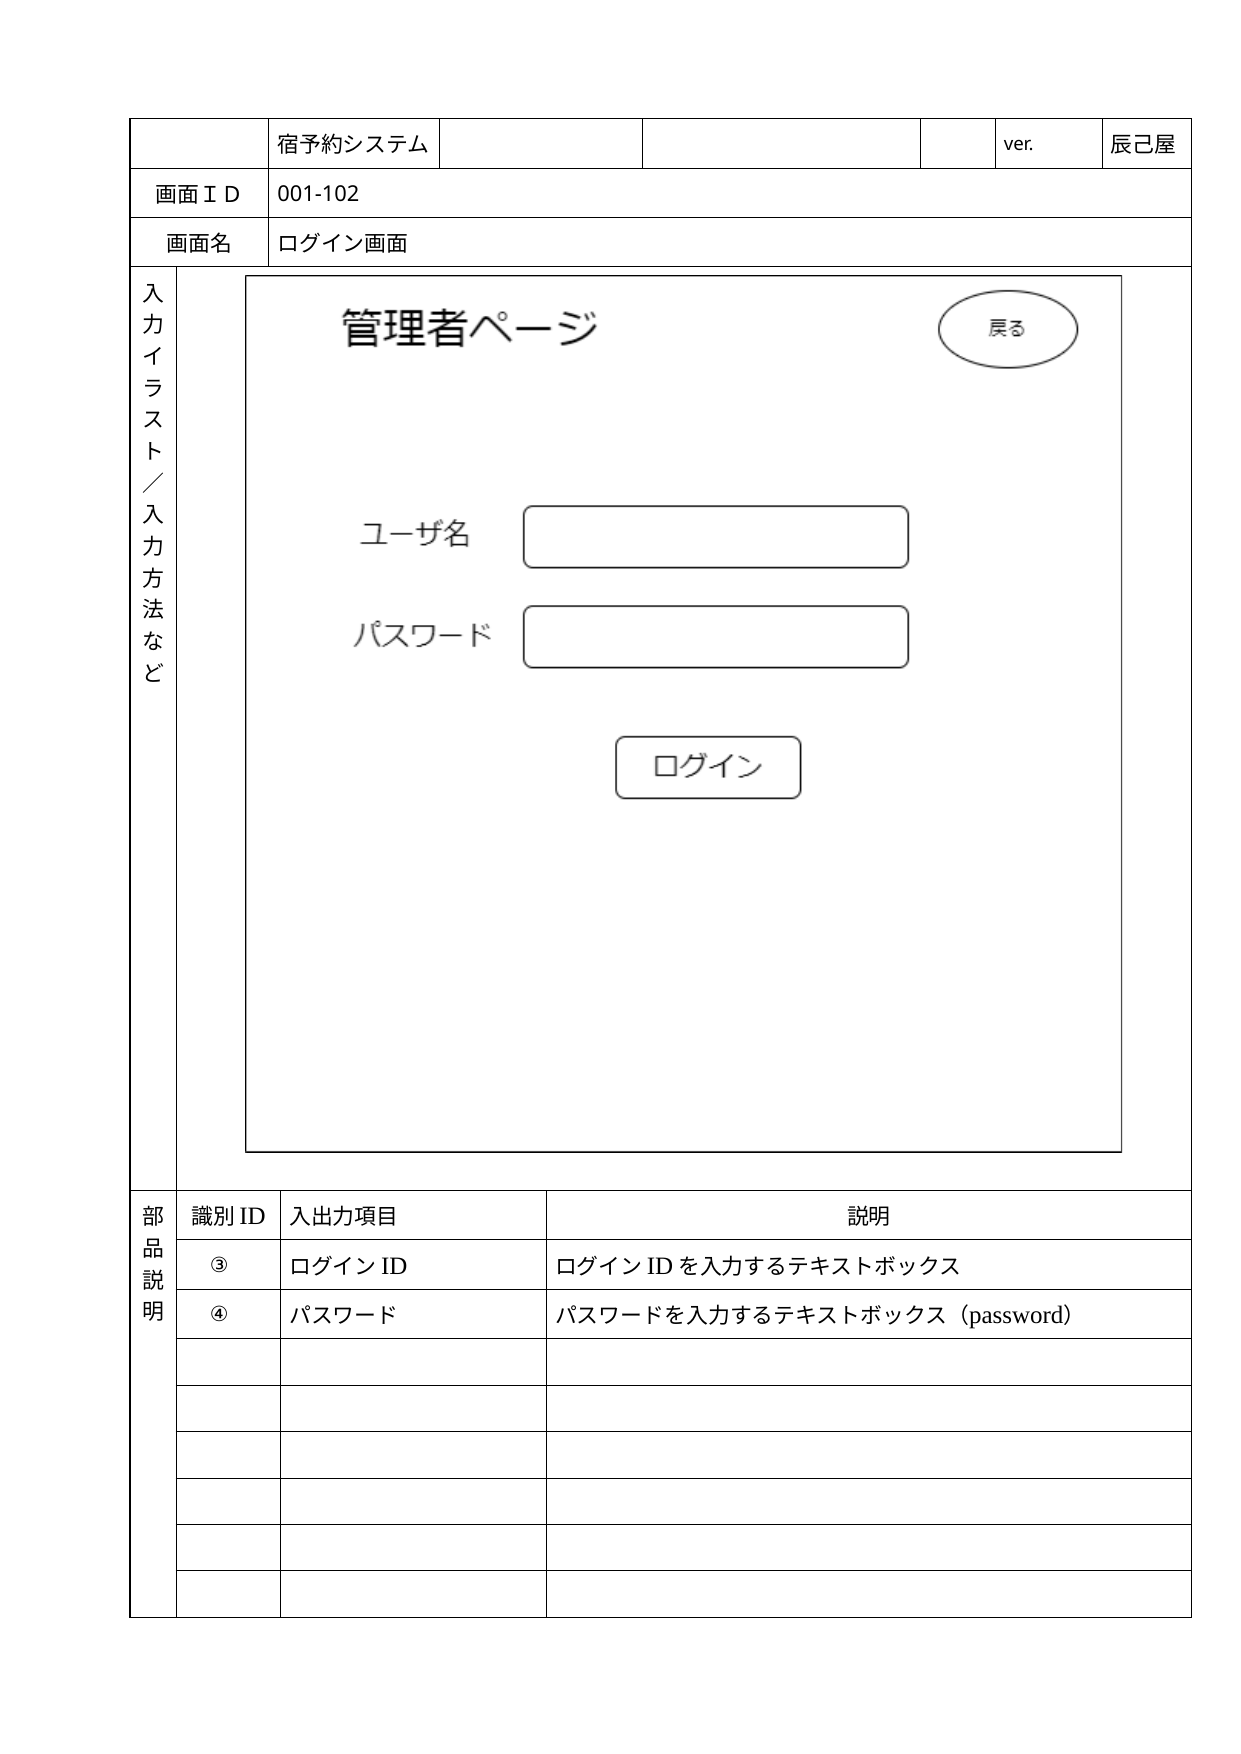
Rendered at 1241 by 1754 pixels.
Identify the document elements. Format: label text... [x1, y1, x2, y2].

table_cell [281, 1571, 546, 1617]
table_cell [177, 1479, 280, 1524]
table_cell [921, 119, 995, 167]
table_cell [177, 1240, 280, 1289]
table_cell 部品説明 [131, 1191, 176, 1617]
table_cell [547, 1386, 1191, 1431]
table_cell [177, 1339, 280, 1384]
table_cell [281, 1432, 546, 1477]
table_cell [547, 1525, 1191, 1570]
table_cell 入力イラスト／入力方法など [131, 267, 176, 1190]
table_cell ログインID [281, 1240, 546, 1289]
table_cell [281, 1479, 546, 1524]
table_cell [281, 1339, 546, 1384]
table_cell [643, 119, 920, 167]
table_cell 画面ＩＤ [131, 169, 268, 217]
table_cell [177, 1571, 280, 1617]
picture [245, 275, 1123, 1153]
table_cell [177, 267, 1191, 1190]
table_cell [281, 1386, 546, 1431]
table_cell [177, 1290, 280, 1338]
table_cell 宿予約システム [269, 119, 439, 167]
table_cell 識別ID [177, 1191, 280, 1239]
table_cell [440, 119, 642, 167]
table_cell [547, 1571, 1191, 1617]
table_cell パスワード [281, 1290, 546, 1338]
table_cell 辰己屋 [1103, 119, 1191, 167]
table_cell [281, 1525, 546, 1570]
table_cell 説明 [547, 1191, 1191, 1239]
table_cell ver. [996, 119, 1102, 167]
table_cell [547, 1432, 1191, 1477]
table_cell ログイン画面 [269, 218, 1191, 266]
table_cell [177, 1386, 280, 1431]
table_cell [177, 1525, 280, 1570]
table_cell [547, 1479, 1191, 1524]
table_cell [547, 1339, 1191, 1384]
table_cell 画面名 [131, 218, 268, 266]
table_cell [177, 1432, 280, 1477]
table_cell 入出力項目 [281, 1191, 546, 1239]
table_cell 001-102 [269, 169, 1191, 217]
table_cell パスワードを入力するテキストボックス（password） [547, 1290, 1191, 1338]
table_cell ログインIDを入力するテキストボックス [547, 1240, 1191, 1289]
